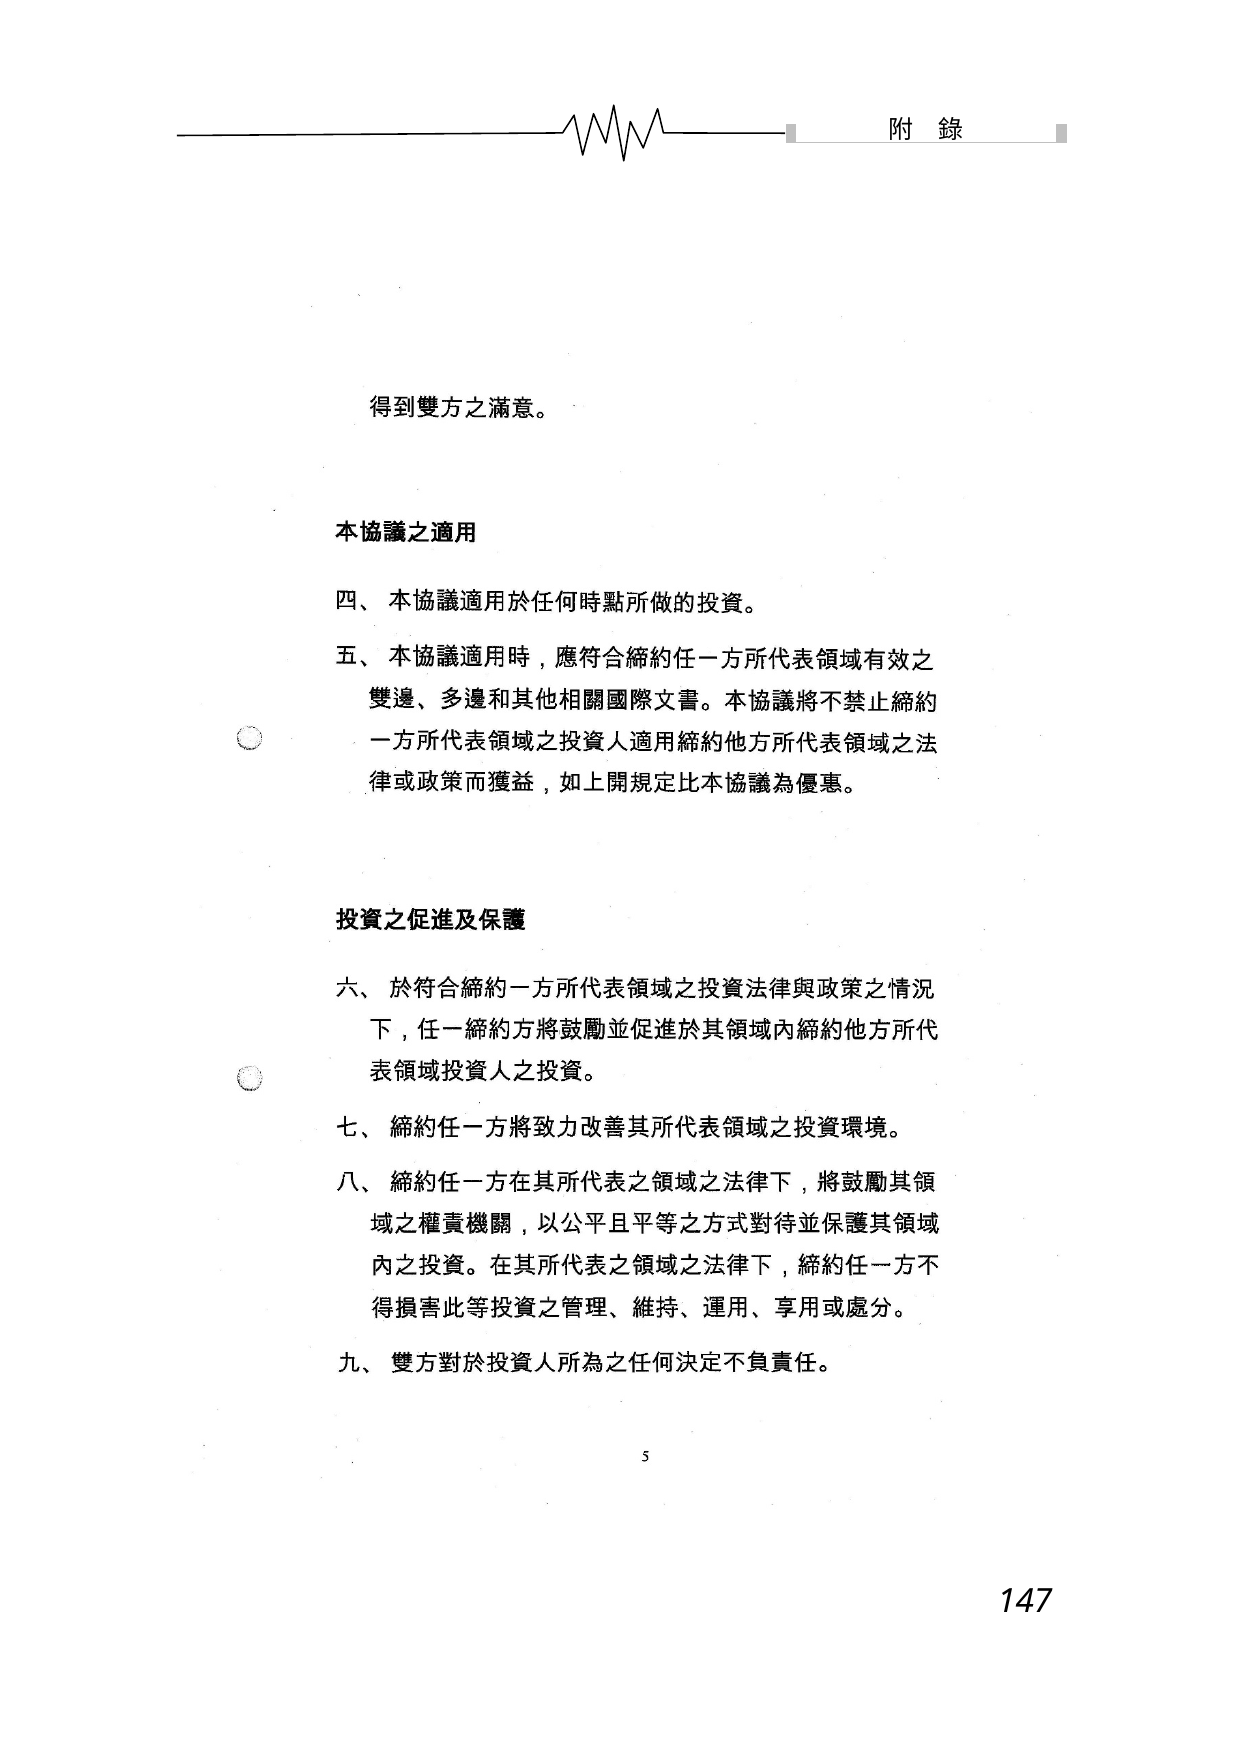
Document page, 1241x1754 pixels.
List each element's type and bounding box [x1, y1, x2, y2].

picture [182, 276, 1069, 1530]
